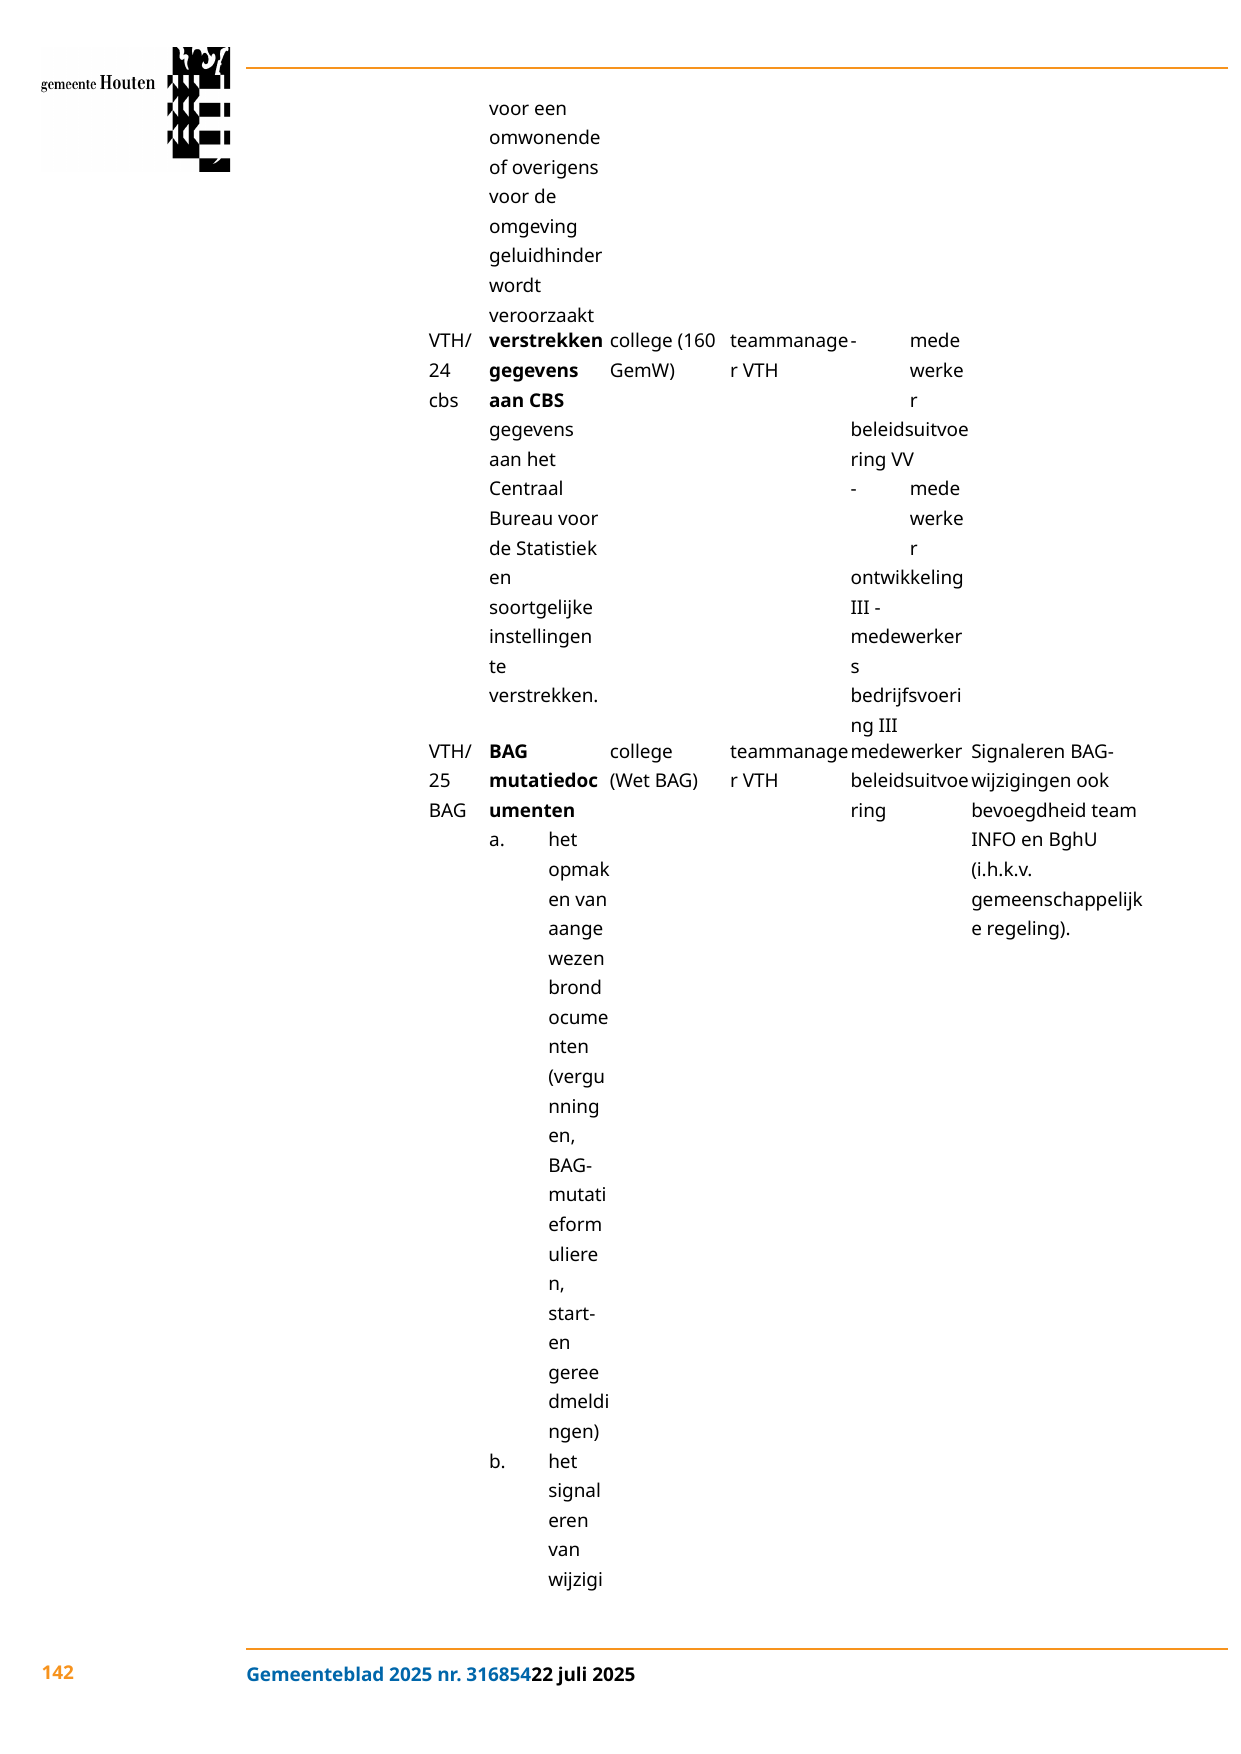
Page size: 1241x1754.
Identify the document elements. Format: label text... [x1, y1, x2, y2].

table_cell college (160 GemW) [610, 328, 730, 738]
table_cell medewerker beleidsuitvoering [850, 738, 971, 1592]
picture [41, 47, 231, 172]
table_cell VTH/24 cbs [429, 328, 489, 738]
table_cell VTH/25 BAG [429, 738, 489, 1592]
table_cell [971, 328, 1152, 738]
table_cell college (Wet BAG) [610, 738, 730, 1592]
table_cell teammanager VTH [730, 738, 850, 1592]
table_cell [248, 738, 429, 1592]
table_cell Signaleren BAG-wijzigingen ook bevoegdheid team INFO en BghU (i.h.k.v. gemeenschappelijke regeling). [971, 738, 1152, 1592]
table_cell [610, 95, 730, 328]
table_cell [850, 95, 971, 328]
table_cell [248, 328, 429, 738]
table_cell [971, 95, 1152, 328]
table_cell verstrekken gegevens aan CBS gegevens aan het Centraal Bureau voor de Statistiek en soortgelijke instellingen te verstrekken. [489, 328, 609, 738]
table_cell BAG mutatiedocumenten het opmaken van aangewezen brondocumenten (vergunningen, BAG-mutatieformulieren, start- en gereedmeldingen) het signaleren van wijzigi [489, 738, 609, 1592]
table_cell [248, 95, 429, 328]
table_cell [730, 95, 850, 328]
table_cell medewerker beleidsuitvoering VV medewerker ontwikkeling III - medewerkers bedrijfsvoering III [850, 328, 971, 738]
table_cell teammanager VTH [730, 328, 850, 738]
table_cell [429, 95, 489, 328]
table_cell voor een omwonende of overigens voor de omgeving geluidhinder wordt veroorzaakt [489, 95, 609, 328]
